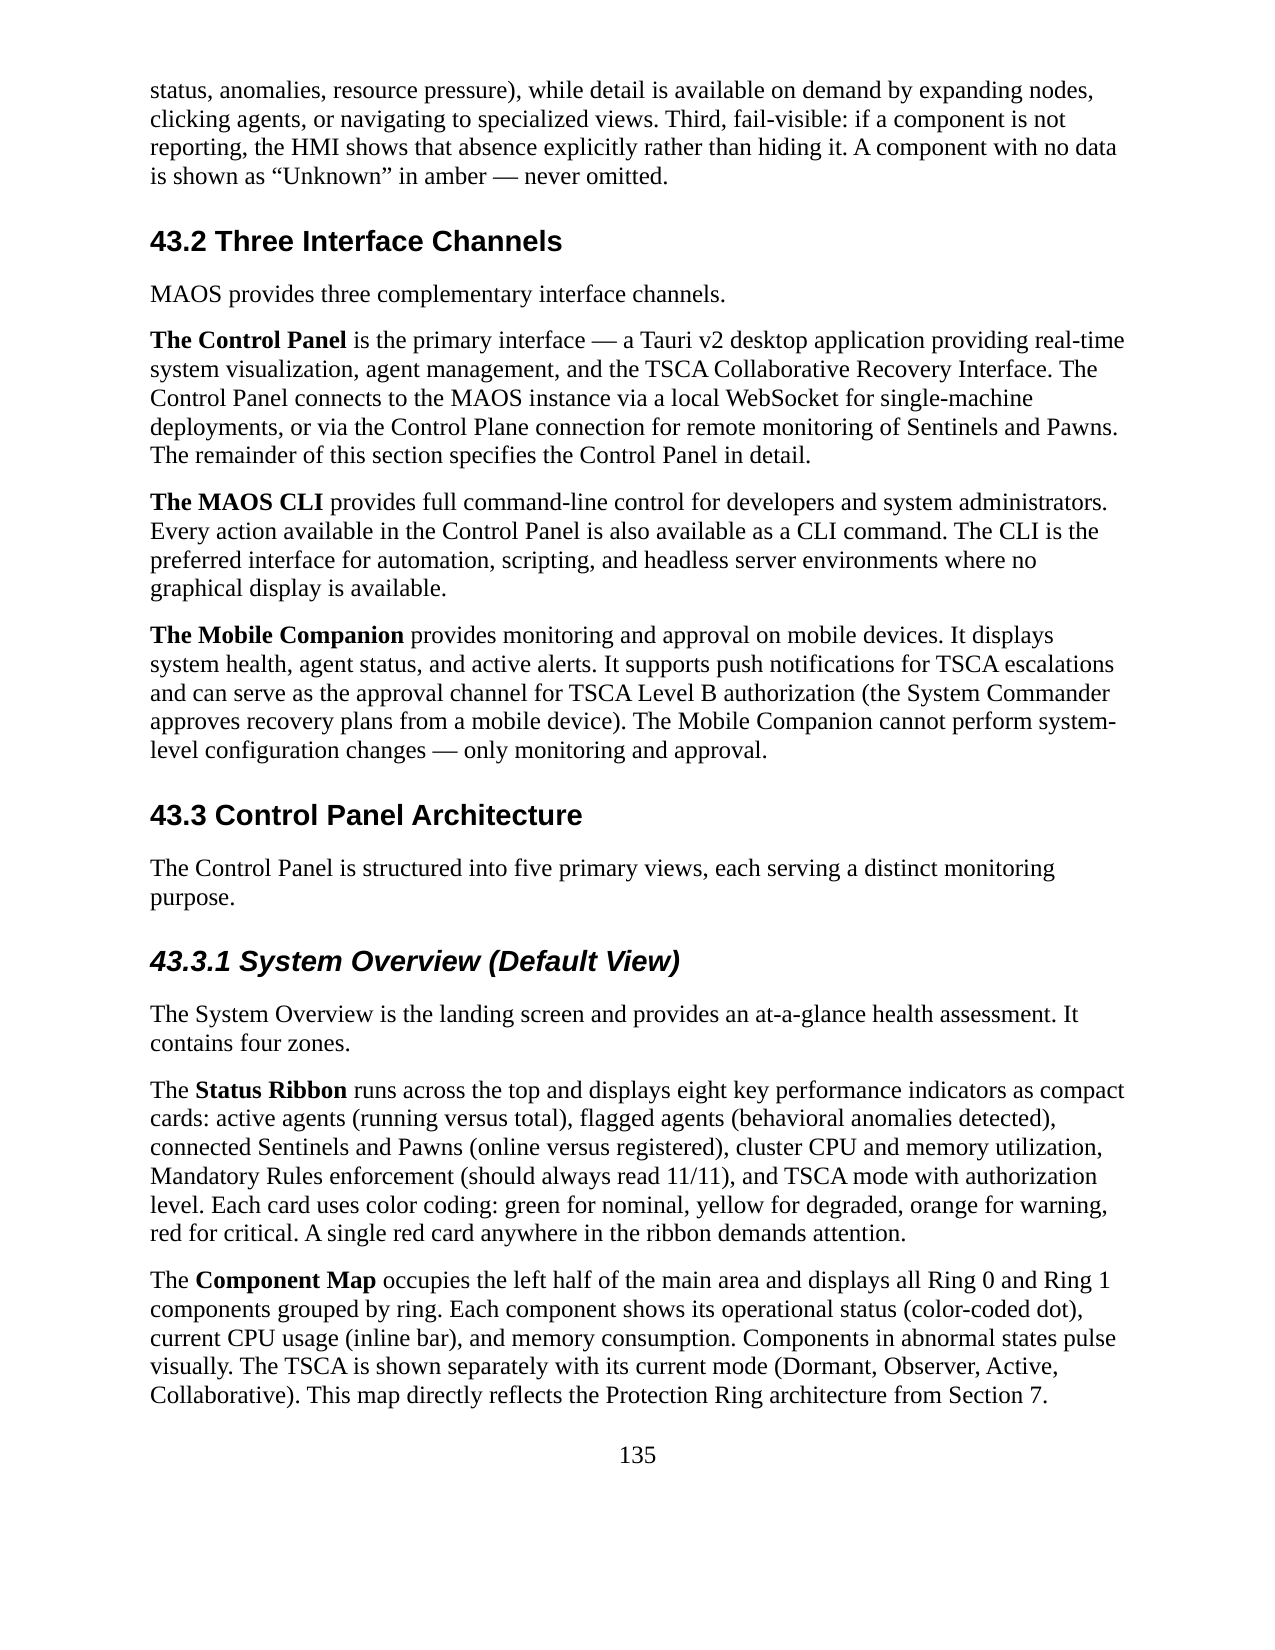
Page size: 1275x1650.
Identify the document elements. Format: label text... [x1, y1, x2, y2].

subtitle 43.3.1 System Overview (Default View) [150, 944, 1125, 978]
subtitle 43.2 Three Interface Channels [150, 224, 1125, 257]
text The Mobile Companion provides monitoring and approval on mobile devices. It displays system health, agent status, and active alerts. It supports push notifications for TSCA escalations and can serve as the approval channel for TSCA Level B authorization (the System Commander approves recovery plans from a mobile device). The Mobile Companion cannot perform system-level configuration changes — only monitoring and approval. [150, 620, 1125, 764]
text The System Overview is the landing screen and provides an at-a-glance health assessment. It contains four zones. [150, 999, 1125, 1057]
text The Status Ribbon runs across the top and displays eight key performance indicators as compact cards: active agents (running versus total), flagged agents (behavioral anomalies detected), connected Sentinels and Pawns (online versus registered), cluster CPU and memory utilization, Mandatory Rules enforcement (should always read 11/11), and TSCA mode with authorization level. Each card uses color coding: green for nominal, yellow for degraded, orange for warning, red for critical. A single red card anywhere in the ribbon demands attention. [150, 1075, 1125, 1247]
text The Control Panel is the primary interface — a Tauri v2 desktop application providing real-time system visualization, agent management, and the TSCA Collaborative Recovery Interface. The Control Panel connects to the MAOS instance via a local WebSocket for single-machine deployments, or via the Control Plane connection for remote monitoring of Sentinels and Pawns. The remainder of this section specifies the Control Panel in detail. [150, 326, 1125, 469]
subtitle 43.3 Control Panel Architecture [150, 798, 1125, 831]
text The MAOS CLI provides full command-line control for developers and system administrators. Every action available in the Control Panel is also available as a CLI command. The CLI is the preferred interface for automation, scripting, and headless server environments where no graphical display is available. [150, 487, 1125, 602]
text The Control Panel is structured into five primary views, each serving a distinct monitoring purpose. [150, 853, 1125, 910]
text The Component Map occupies the left half of the main area and displays all Ring 0 and Ring 1 components grouped by ring. Each component shows its operational status (color-coded dot), current CPU usage (inline bar), and memory consumption. Components in abnormal states pulse visually. The TSCA is shown separately with its current mode (Dormant, Observer, Active, Collaborative). This map directly reflects the Protection Ring architecture from Section 7. [150, 1265, 1125, 1409]
text status, anomalies, resource pressure), while detail is available on demand by expanding nodes, clicking agents, or navigating to specialized views. Third, fail-visible: if a component is not reporting, the HMI shows that absence explicitly rather than hiding it. A component with no data is shown as “Unknown” in amber — never omitted. [150, 75, 1125, 190]
text MAOS provides three complementary interface channels. [150, 279, 1125, 308]
